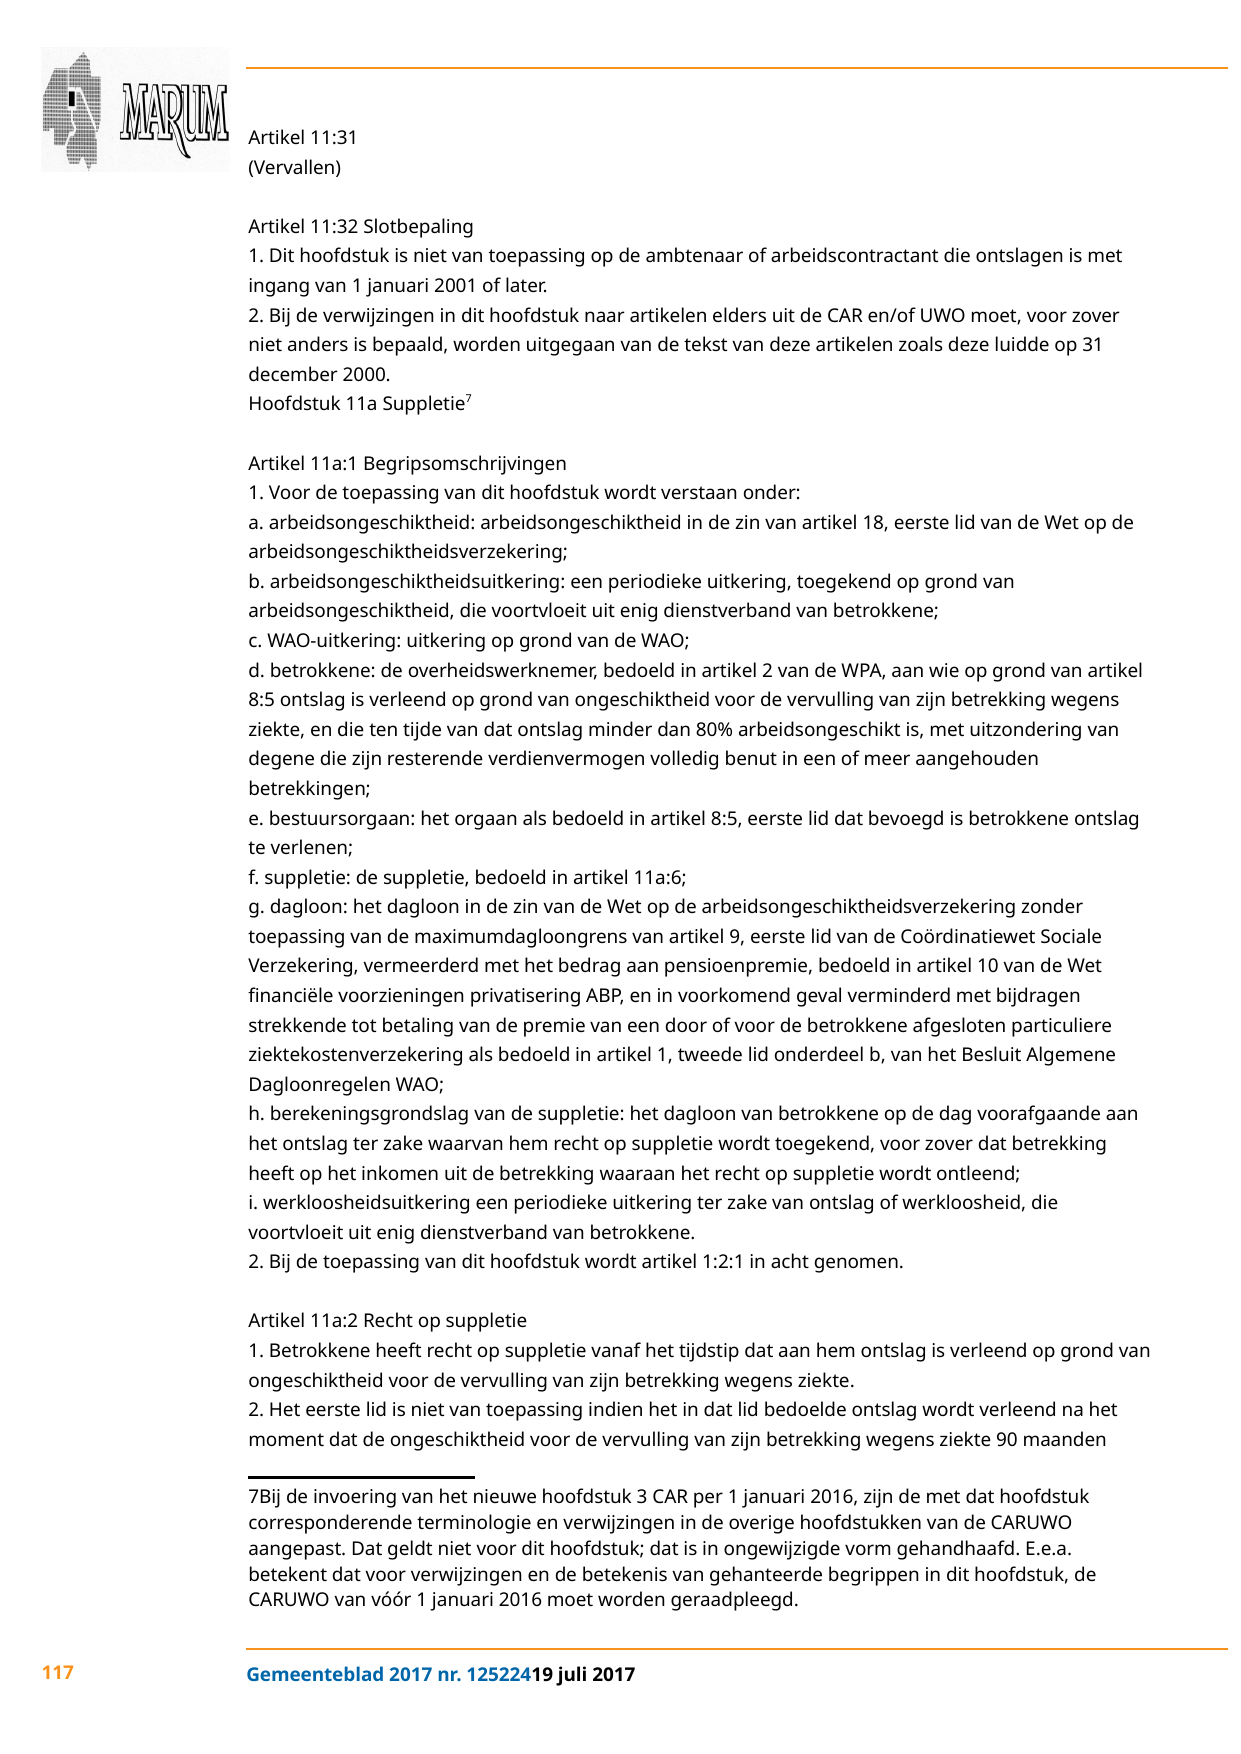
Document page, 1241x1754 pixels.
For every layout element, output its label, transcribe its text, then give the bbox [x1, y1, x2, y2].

text f. suppletie: de suppletie, bedoeld in artikel 11a:6; [248, 864, 1152, 890]
text c. WAO-uitkering: uitkering op grond van de WAO; [248, 627, 1152, 653]
text d. betrokkene: de overheidswerknemer, bedoeld in artikel 2 van de WPA, aan wie op grond van artikel 8:5 ontslag is verleend op grond van ongeschiktheid voor de vervulling van zijn betrekking wegens ziekte, en die ten tijde van dat ontslag minder dan 80% arbeidsongeschikt is, met uitzondering van degene die zijn resterende verdienvermogen volledig benut in een of meer aangehouden betrekkingen; [248, 657, 1152, 801]
text Hoofdstuk 11a Suppletie [248, 391, 1152, 416]
text Artikel 11a:1 Begripsomschrijvingen [248, 450, 1152, 476]
text 2. Bij de toepassing van dit hoofdstuk wordt artikel 1:2:1 in acht genomen. [248, 1248, 1152, 1274]
picture [41, 47, 231, 172]
text 1. Dit hoofdstuk is niet van toepassing op de ambtenaar of arbeidscontractant die ontslagen is met ingang van 1 januari 2001 of later. [248, 243, 1152, 298]
text b. arbeidsongeschiktheidsuitkering: een periodieke uitkering, toegekend op grond van arbeidsongeschiktheid, die voortvloeit uit enig dienstverband van betrokkene; [248, 568, 1152, 623]
text g. dagloon: het dagloon in de zin van de Wet op de arbeidsongeschiktheidsverzekering zonder toepassing van de maximumdagloongrens van artikel 9, eerste lid van de Coördinatiewet Sociale Verzekering, vermeerderd met het bedrag aan pensioenpremie, bedoeld in artikel 10 van de Wet financiële voorzieningen privatisering ABP, en in voorkomend geval verminderd met bijdragen strekkende tot betaling van de premie van een door of voor de betrokkene afgesloten particuliere ziektekostenverzekering als bedoeld in artikel 1, tweede lid onderdeel b, van het Besluit Algemene Dagloonregelen WAO; [248, 893, 1152, 1097]
text a. arbeidsongeschiktheid: arbeidsongeschiktheid in de zin van artikel 18, eerste lid van de Wet op de arbeidsongeschiktheidsverzekering; [248, 509, 1152, 564]
text h. berekeningsgrondslag van de suppletie: het dagloon van betrokkene op de dag voorafgaande aan het ontslag ter zake waarvan hem recht op suppletie wordt toegekend, voor zover dat betrekking heeft op het inkomen uit de betrekking waaraan het recht op suppletie wordt ontleend; [248, 1101, 1152, 1186]
text Artikel 11:32 Slotbepaling [248, 213, 1152, 239]
text Bij de invoering van het nieuwe hoofdstuk 3 CAR per 1 januari 2016, zijn de met dat hoofdstuk corresponderende terminologie en verwijzingen in de overige hoofdstukken van de CARUWO aangepast. Dat geldt niet voor dit hoofdstuk; dat is in ongewijzigde vorm gehandhaafd. E.e.a. betekent dat voor verwijzingen en de betekenis van gehanteerde begrippen in dit hoofdstuk, de CARUWO van vóór 1 januari 2016 moet worden geraadpleegd. [248, 1483, 1152, 1612]
text Artikel 11:31 [248, 124, 1152, 150]
text 2. Bij de verwijzingen in dit hoofdstuk naar artikelen elders uit de CAR en/of UWO moet, voor zover niet anders is bepaald, worden uitgegaan van de tekst van deze artikelen zoals deze luidde op 31 december 2000. [248, 302, 1152, 387]
text (Vervallen) [248, 154, 1152, 180]
text 1. Betrokkene heeft recht op suppletie vanaf het tijdstip dat aan hem ontslag is verleend op grond van ongeschiktheid voor de vervulling van zijn betrekking wegens ziekte. [248, 1337, 1152, 1393]
text Artikel 11a:2 Recht op suppletie [248, 1308, 1152, 1333]
text i. werkloosheidsuitkering een periodieke uitkering ter zake van ontslag of werkloosheid, die voortvloeit uit enig dienstverband van betrokkene. [248, 1189, 1152, 1245]
text 1. Voor de toepassing van dit hoofdstuk wordt verstaan onder: [248, 479, 1152, 505]
text e. bestuursorgaan: het orgaan als bedoeld in artikel 8:5, eerste lid dat bevoegd is betrokkene ontslag te verlenen; [248, 805, 1152, 860]
text 2. Het eerste lid is niet van toepassing indien het in dat lid bedoelde ontslag wordt verleend na het moment dat de ongeschiktheid voor de vervulling van zijn betrekking wegens ziekte 90 maanden [248, 1396, 1152, 1452]
